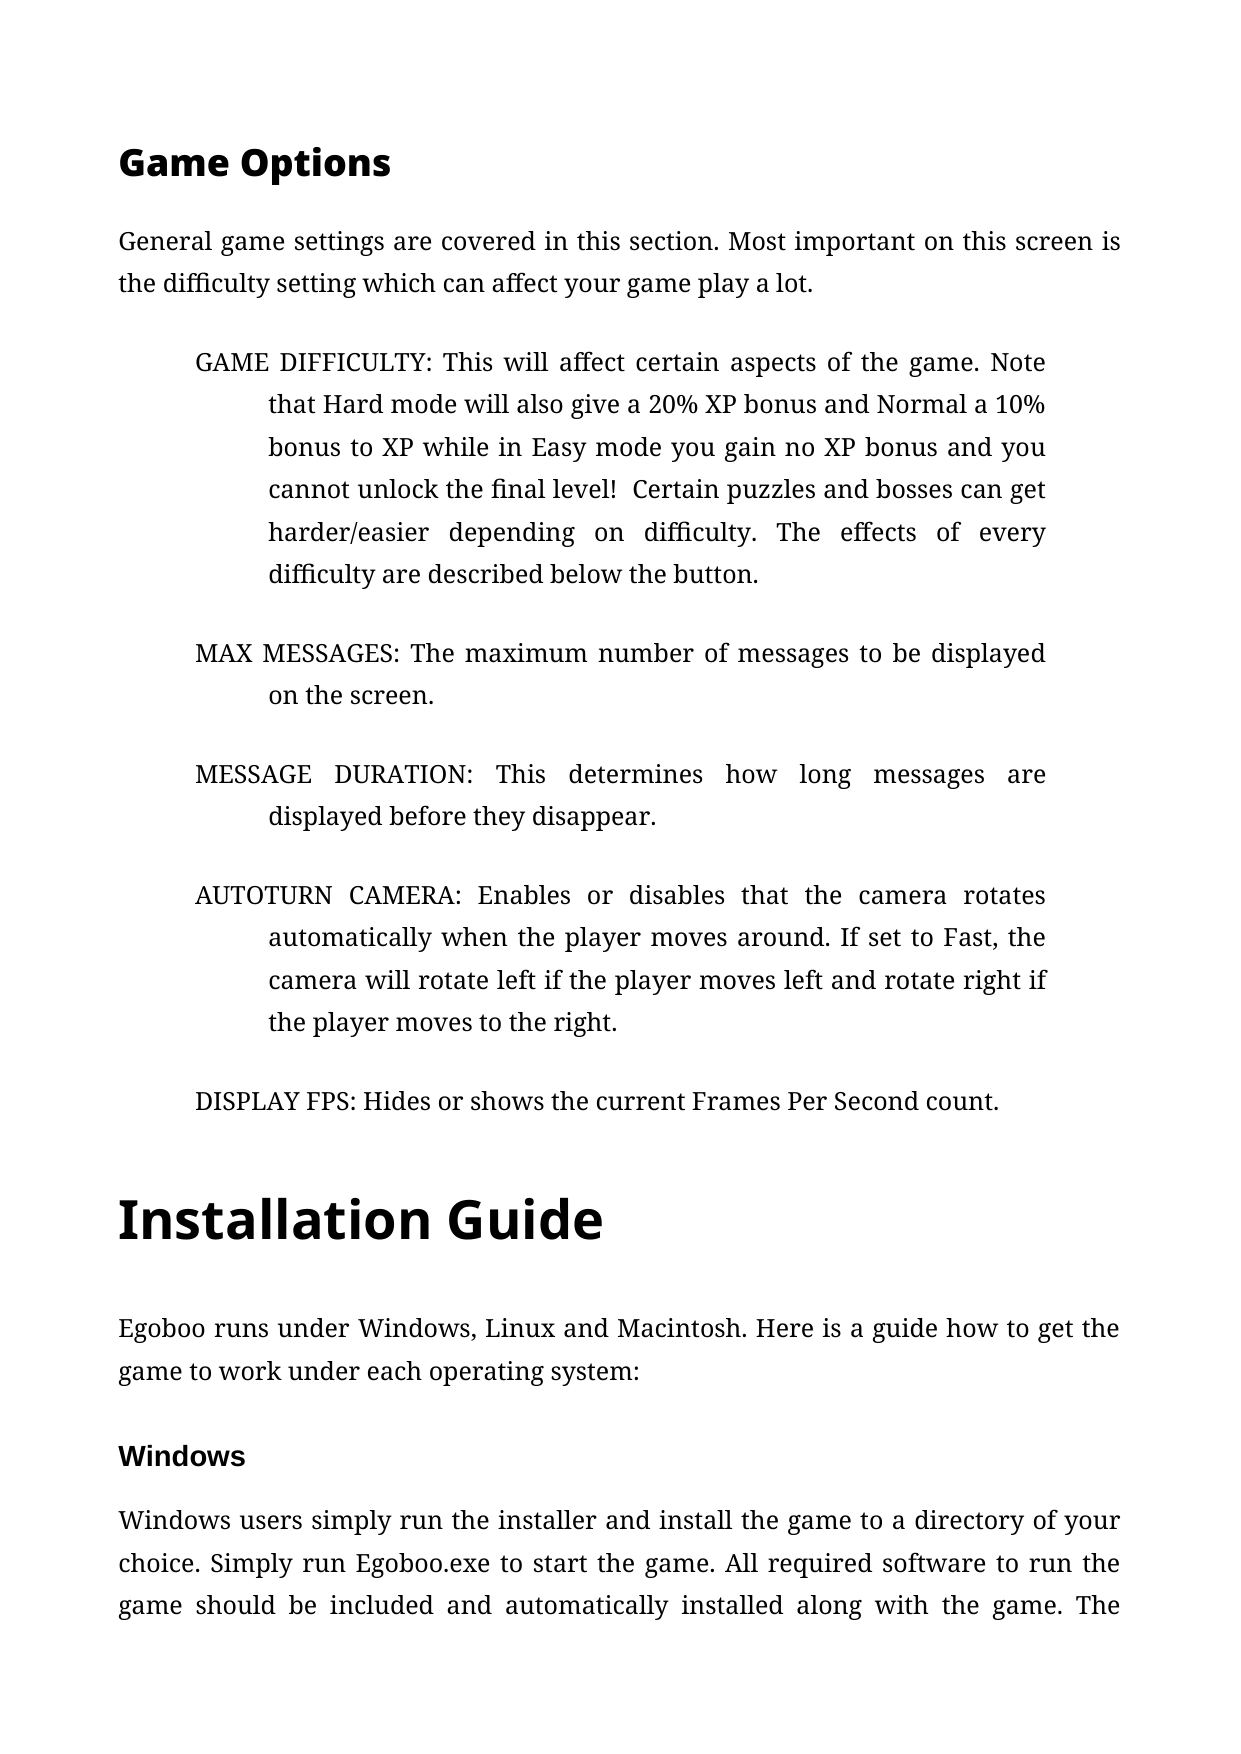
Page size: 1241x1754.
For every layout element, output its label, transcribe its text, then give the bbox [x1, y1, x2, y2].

text MAX MESSAGES: The maximum number of messages to be displayed on the screen. [195, 635, 1047, 712]
text Egoboo runs under Windows, Linux and Macintosh. Here is a guide how to get the game to work under each operating system: [118, 1311, 1122, 1387]
text AUTOTURN CAMERA: Enables or disables that the camera rotates automatically when the player moves around. If set to Fast, the camera will rotate left if the player moves left and rotate right if the player moves to the right. [195, 877, 1047, 1039]
subtitle Installation Guide [118, 1181, 1122, 1255]
text General game settings are covered in this section. Most important on this screen is the difficulty setting which can affect your game play a lot. [118, 223, 1122, 300]
subtitle Windows [118, 1439, 1122, 1472]
subtitle Game Options [118, 136, 1122, 187]
text GAME DIFFICULTY: This will affect certain aspects of the game. Note that Hard mode will also give a 20% XP bonus and Normal a 10% bonus to XP while in Easy mode you gain no XP bonus and you cannot unlock the final level! Certain puzzles and bosses can get harder/easier depending on difficulty. The effects of every difficulty are described below the button. [195, 344, 1047, 591]
text DISPLAY FPS: Hides or shows the current Frames Per Second count. [195, 1083, 1047, 1117]
text MESSAGE DURATION: This determines how long messages are displayed before they disappear. [195, 756, 1047, 833]
text Windows users simply run the installer and install the game to a directory of your choice. Simply run Egoboo.exe to start the game. All required software to run the game should be included and automatically installed along with the game. The [118, 1503, 1122, 1622]
